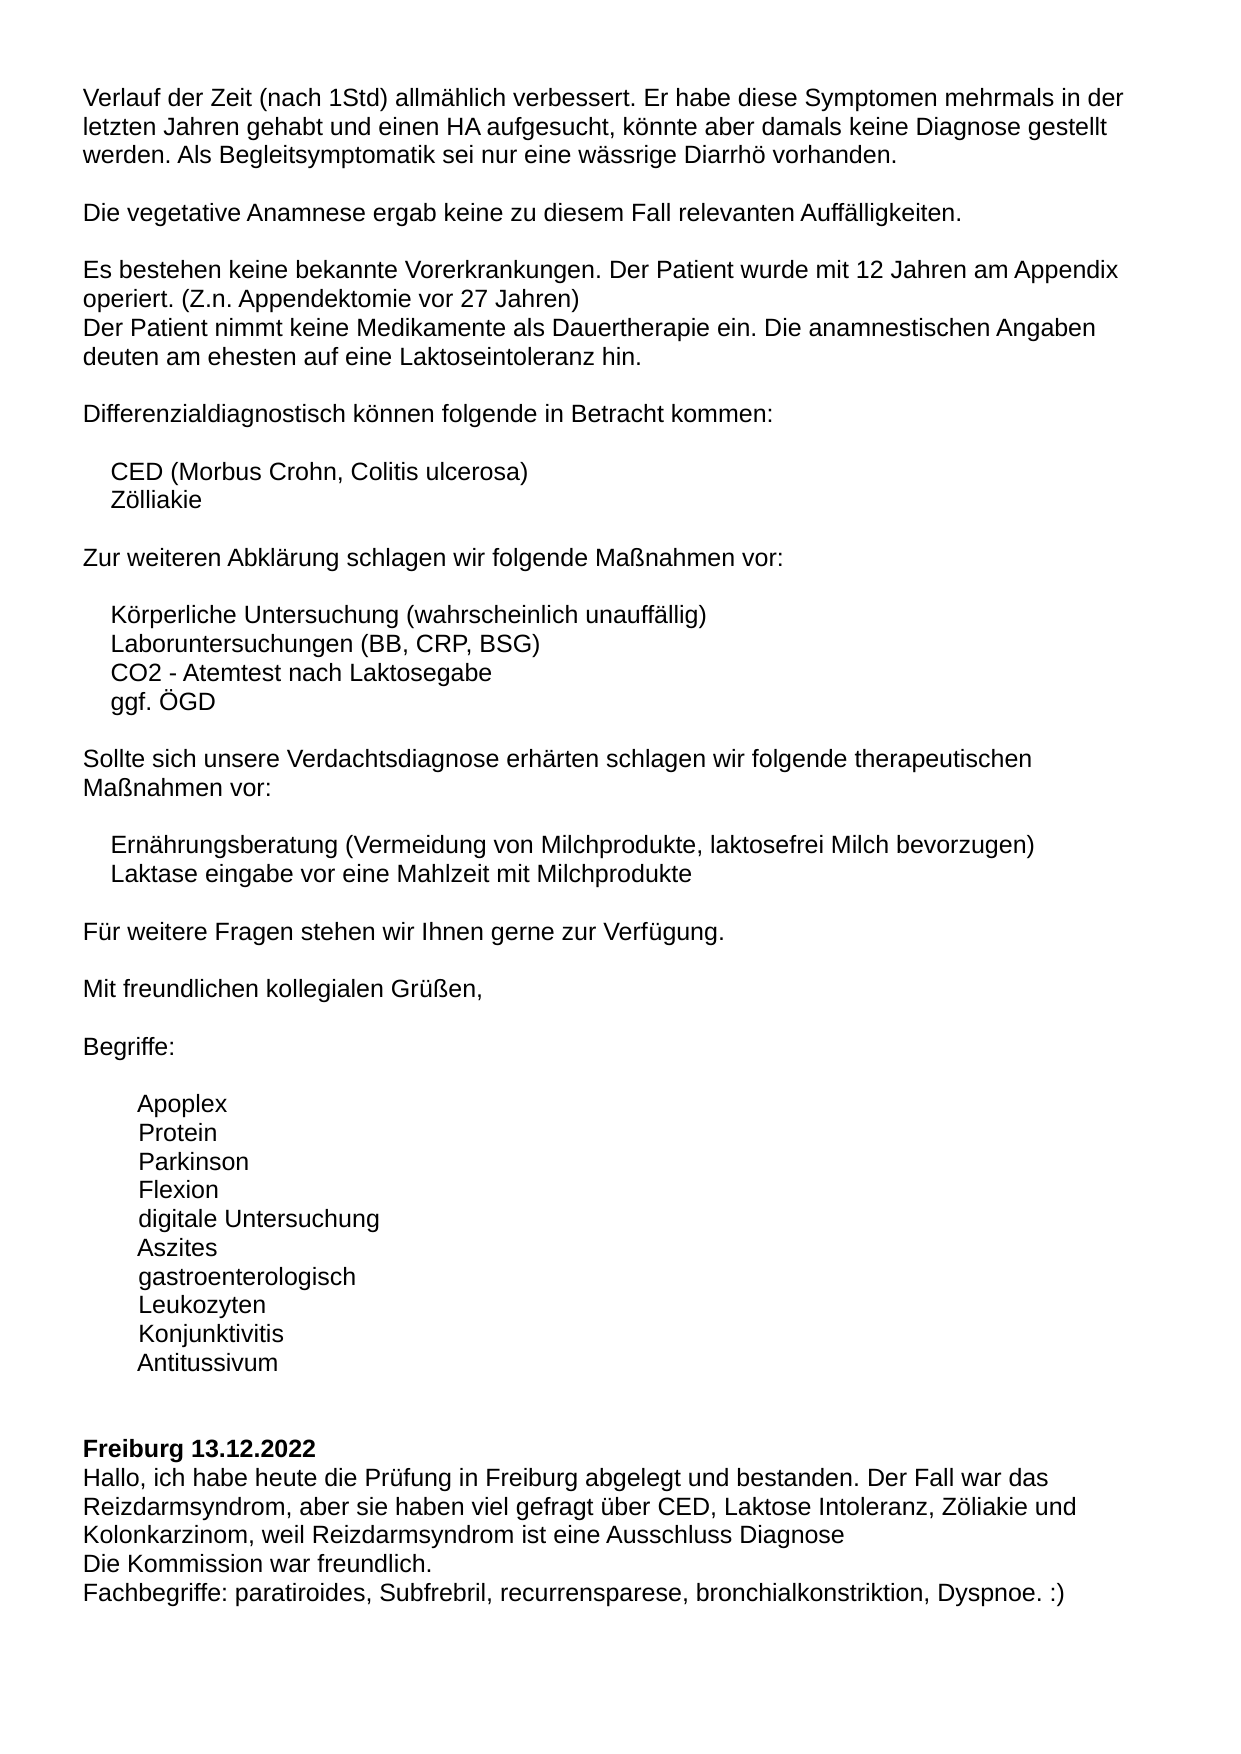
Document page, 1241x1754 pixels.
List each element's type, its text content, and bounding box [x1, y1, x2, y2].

text Fachbegriffe: paratiroides, Subfrebril, recurrensparese, bronchialkonstriktion, Dyspnoe. :) [83, 1578, 1157, 1606]
text Flexion [83, 1175, 1157, 1204]
text Laboruntersuchungen (BB, CRP, BSG) [83, 629, 1157, 658]
text Begriffe: [83, 1031, 1157, 1060]
text Konjunktivitis [83, 1319, 1157, 1348]
text Aszites [83, 1233, 1157, 1261]
text Für weitere Fragen stehen wir Ihnen gerne zur Verfügung. [83, 916, 1157, 945]
text CED (Morbus Crohn, Colitis ulcerosa) [83, 456, 1157, 485]
text digitale Untersuchung [83, 1204, 1157, 1233]
text Freiburg 13.12.2022 [83, 1434, 1157, 1463]
text Differenzialdiagnostisch können folgende in Betracht kommen: [83, 399, 1157, 428]
text Zölliakie [83, 485, 1157, 514]
text Apoplex [83, 1089, 1157, 1118]
text Mit freundlichen kollegialen Grüßen, [83, 974, 1157, 1003]
text Die Kommission war freundlich. [83, 1549, 1157, 1578]
text Sollte sich unsere Verdachtsdiagnose erhärten schlagen wir folgende therapeutischen Maßnahmen vor: [83, 744, 1157, 801]
text Ernährungsberatung (Vermeidung von Milchprodukte, laktosefrei Milch bevorzugen) [83, 830, 1157, 859]
text CO2 - Atemtest nach Laktosegabe [83, 658, 1157, 686]
text Körperliche Untersuchung (wahrscheinlich unauffällig) [83, 600, 1157, 629]
text ggf. ÖGD [83, 686, 1157, 715]
text gastroenterologisch [83, 1261, 1157, 1290]
text Zur weiteren Abklärung schlagen wir folgende Maßnahmen vor: [83, 543, 1157, 571]
text Parkinson [83, 1146, 1157, 1175]
text Leukozyten [83, 1290, 1157, 1319]
text Verlauf der Zeit (nach 1Std) allmählich verbessert. Er habe diese Symptomen mehrmals in der letzten Jahren gehabt und einen HA aufgesucht, könnte aber damals keine Diagnose gestellt werden. Als Begleitsymptomatik sei nur eine wässrige Diarrhö vorhanden. [83, 83, 1157, 169]
text Die vegetative Anamnese ergab keine zu diesem Fall relevanten Auffälligkeiten. [83, 198, 1157, 226]
text Der Patient nimmt keine Medikamente als Dauertherapie ein. Die anamnestischen Angaben deuten am ehesten auf eine Laktoseintoleranz hin. [83, 313, 1157, 370]
text Es bestehen keine bekannte Vorerkrankungen. Der Patient wurde mit 12 Jahren am Appendix operiert. (Z.n. Appendektomie vor 27 Jahren) [83, 255, 1157, 313]
text Antitussivum [83, 1348, 1157, 1376]
text Laktase eingabe vor eine Mahlzeit mit Milchprodukte [83, 859, 1157, 888]
text Protein [83, 1118, 1157, 1146]
text Hallo, ich habe heute die Prüfung in Freiburg abgelegt und bestanden. Der Fall war das Reizdarmsyndrom, aber sie haben viel gefragt über CED, Laktose Intoleranz, Zöliakie und Kolonkarzinom, weil Reizdarmsyndrom ist eine Ausschluss Diagnose [83, 1463, 1157, 1549]
